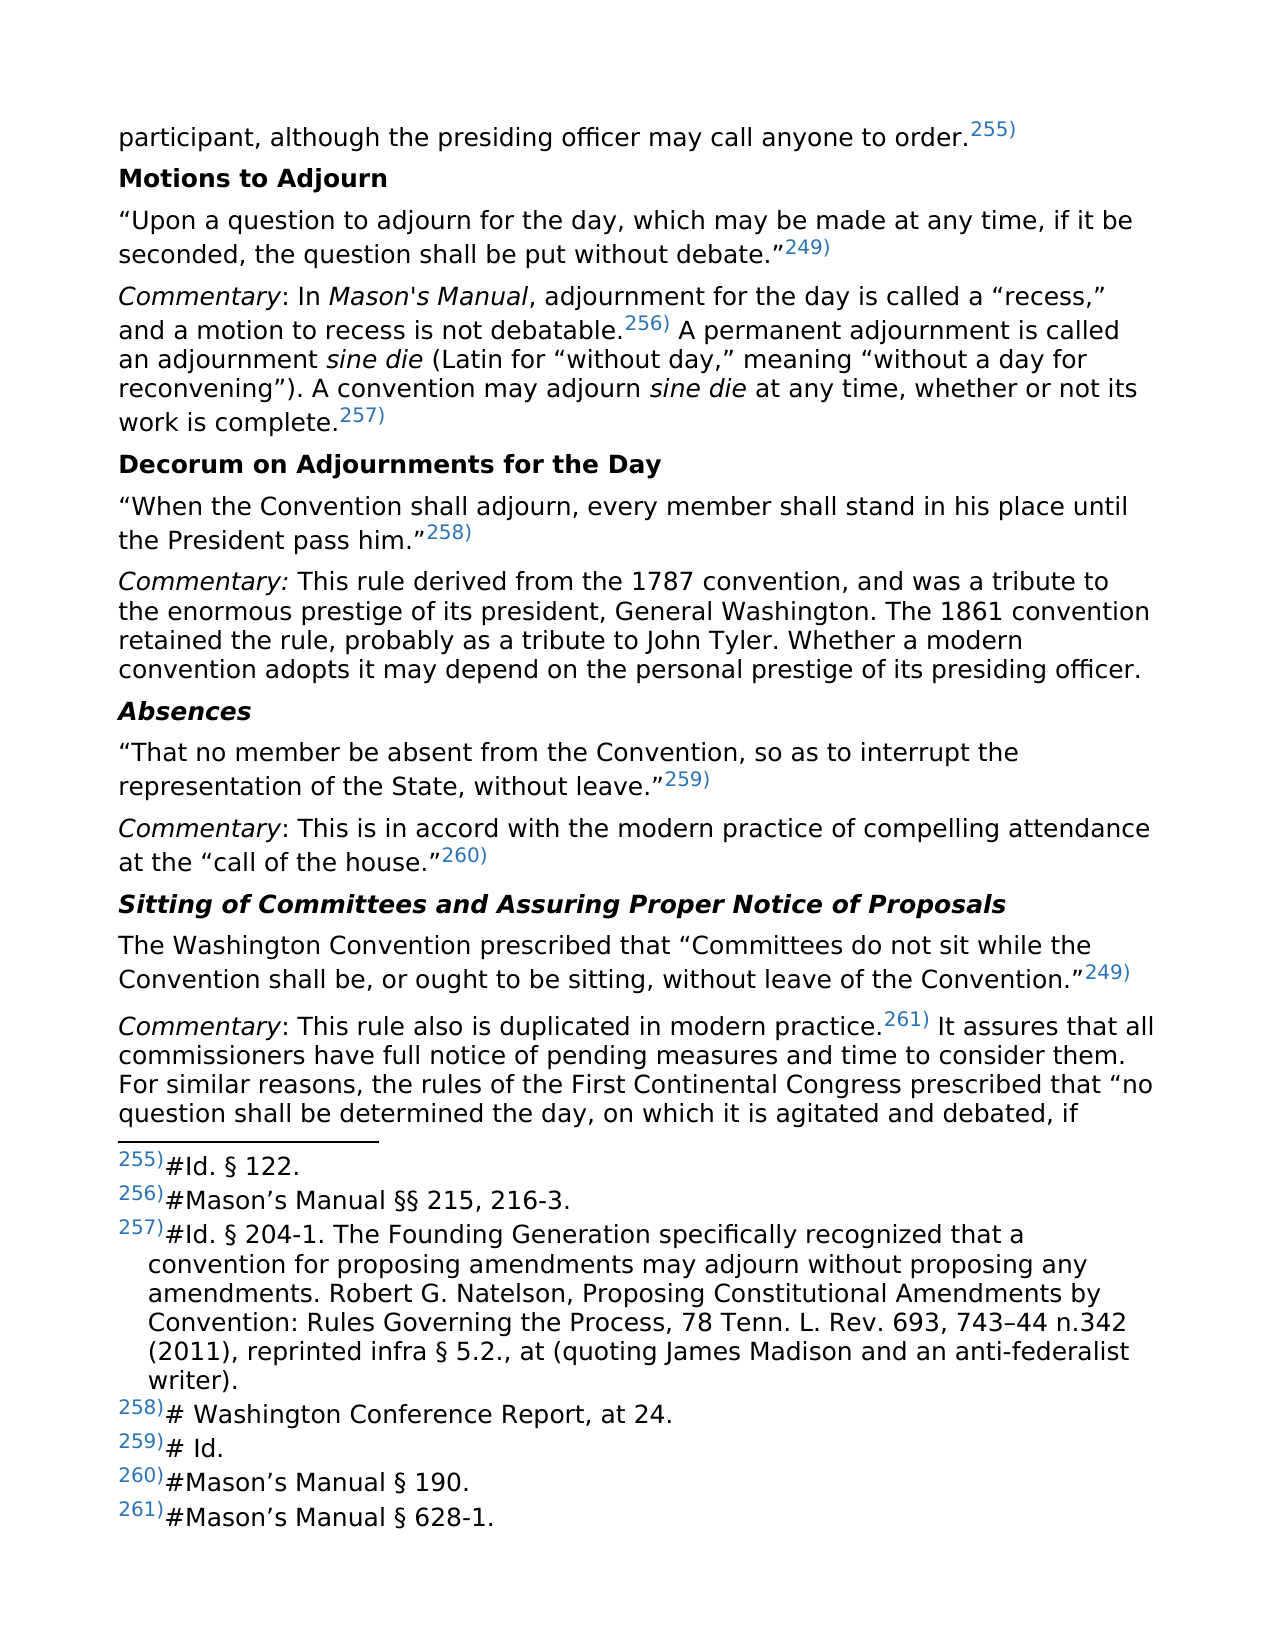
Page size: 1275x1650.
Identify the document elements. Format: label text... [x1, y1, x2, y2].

text #Mason’s Manual § 190. [118, 1464, 1157, 1498]
text “When the Convention shall adjourn, every member shall stand in his place until the President pass him.” [118, 492, 1157, 555]
text participant, although the presiding officer may call anyone to order. [118, 118, 1157, 152]
text Decorum on Adjournments for the Day [118, 450, 1157, 479]
text Absences [118, 697, 1157, 726]
text “That no member be absent from the Convention, so as to interrupt the representation of the State, without leave.” [118, 738, 1157, 802]
text Commentary: This is in accord with the modern practice of compelling attendance at the “call of the house.” [118, 814, 1157, 877]
text Sitting of Committees and Assuring Proper Notice of Proposals [118, 890, 1157, 919]
text #Id. § 122. [118, 1148, 1157, 1182]
text Commentary: In Mason's Manual, adjournment for the day is called a “recess,” and a motion to recess is not debatable. A permanent adjournment is called an adjournment sine die (Latin for “without day,” meaning “without a day for reconvening”). A convention may adjourn sine die at any time, whether or not its work is complete. [118, 282, 1157, 438]
text Commentary: This rule also is duplicated in modern practice. It assures that all commissioners have full notice of pending measures and time to consider them. For similar reasons, the rules of the First Continental Congress prescribed that “no question shall be determined the day, on which it is agitated and debated, if [118, 1007, 1157, 1129]
text # Id. [118, 1430, 1157, 1464]
text Commentary: This rule derived from the 1787 convention, and was a tribute to the enormous prestige of its president, General Washington. The 1861 convention retained the rule, probably as a tribute to John Tyler. Whether a modern convention adopts it may depend on the personal prestige of its presiding officer. [118, 568, 1157, 684]
text #Mason’s Manual §§ 215, 216-3. [118, 1182, 1157, 1216]
text # Washington Conference Report, at 24. [118, 1396, 1157, 1430]
text “Upon a question to adjourn for the day, which may be made at any time, if it be seconded, the question shall be put without debate.”249) [118, 206, 1157, 269]
text #Mason’s Manual § 628-1. [118, 1498, 1157, 1532]
text #Id. § 204-1. The Founding Generation specifically recognized that a convention for proposing amendments may adjourn without proposing any amendments. Robert G. Natelson, Proposing Constitutional Amendments by Convention: Rules Governing the Process, 78 Tenn. L. Rev. 693, 743–44 n.342 (2011), reprinted infra § 5.2., at (quoting James Madison and an anti-federalist writer). [118, 1216, 1157, 1396]
text Motions to Adjourn [118, 165, 1157, 194]
text The Washington Convention prescribed that “Committees do not sit while the Convention shall be, or ought to be sitting, without leave of the Convention.”249) [118, 932, 1157, 995]
